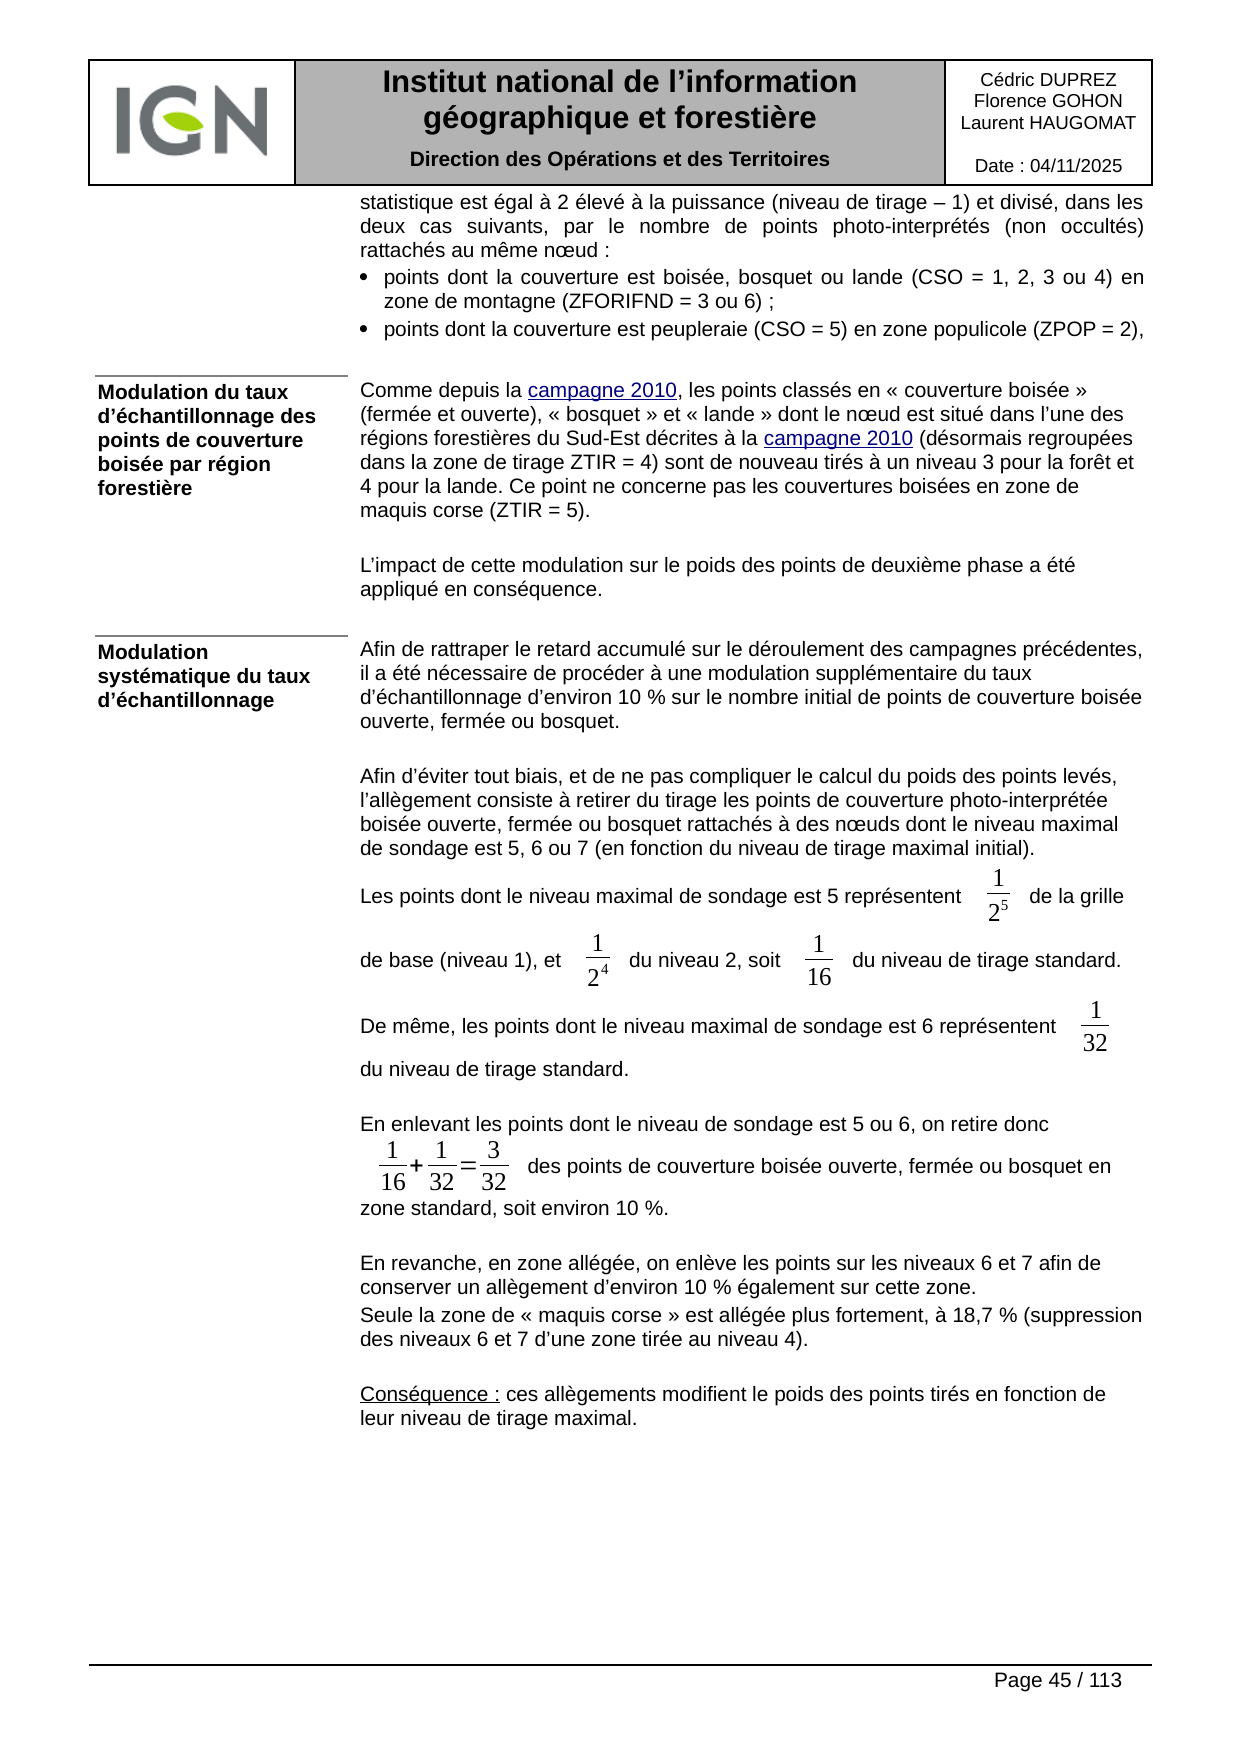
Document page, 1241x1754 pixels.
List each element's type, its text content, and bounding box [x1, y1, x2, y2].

picture [91, 62, 293, 180]
table_cell [89, 186, 354, 374]
table_cell Modulation du taux d’échantillonnage des points de couverture boisée par région forestière [89, 374, 354, 634]
table_cell Comme depuis la campagne 2010, les points classés en « couverture boisée » (fermée et ouverte), « bosquet » et « lande » dont le nœud est situé dans l’une des régions forestières du Sud-Est décrites à la campagne 2010 (désormais regroupées dans la zone de tirage ZTIR = 4) sont de nouveau tirés à un niveau 3 pour la forêt et 4 pour la lande. Ce point ne concerne pas les couvertures boisées en zone de maquis corse (ZTIR = 5). L’impact de cette modulation sur le poids des points de deuxième phase a été appliqué en conséquence. [354, 374, 1152, 634]
table_cell Afin de rattraper le retard accumulé sur le déroulement des campagnes précédentes, il a été nécessaire de procéder à une modulation supplémentaire du taux d’échantillonnage d’environ 10 % sur le nombre initial de points de couverture boisée ouverte, fermée ou bosquet. Afin d’éviter tout biais, et de ne pas compliquer le calcul du poids des points levés, l’allègement consiste à retirer du tirage les points de couverture photo-interprétée boisée ouverte, fermée ou bosquet rattachés à des nœuds dont le niveau maximal de sondage est 5, 6 ou 7 (en fonction du niveau de tirage maximal initial). Les points dont le niveau maximal de sondage est 5 représentent de la grille de base (niveau 1), et du niveau 2, soit du niveau de tirage standard. De même, les points dont le niveau maximal de sondage est 6 représentent du niveau de tirage standard. En enlevant les points dont le niveau de sondage est 5 ou 6, on retire donc des points de couverture boisée ouverte, fermée ou bosquet en zone standard, soit environ 10 %. En revanche, en zone allégée, on enlève les points sur les niveaux 6 et 7 afin de conserver un allègement d’environ 10 % également sur cette zone. Seule la zone de « maquis corse » est allégée plus fortement, à 18,7 % (suppression des niveaux 6 et 7 d’une zone tirée au niveau 4). Conséquence : ces allègements modifient le poids des points tirés en fonction de leur niveau de tirage maximal. [354, 634, 1152, 1463]
table_cell statistique est égal à 2 élevé à la puissance (niveau de tirage – 1) et divisé, dans les deux cas suivants, par le nombre de points photo-interprétés (non occultés) rattachés au même nœud : points dont la couverture est boisée, bosquet ou lande (CSO = 1, 2, 3 ou 4) en zone de montagne (ZFORIFND = 3 ou 6) ; points dont la couverture est peupleraie (CSO = 5) en zone populicole (ZPOP = 2), [354, 186, 1152, 374]
table_cell Modulation systématique du taux d’échantillonnage [89, 634, 354, 1463]
